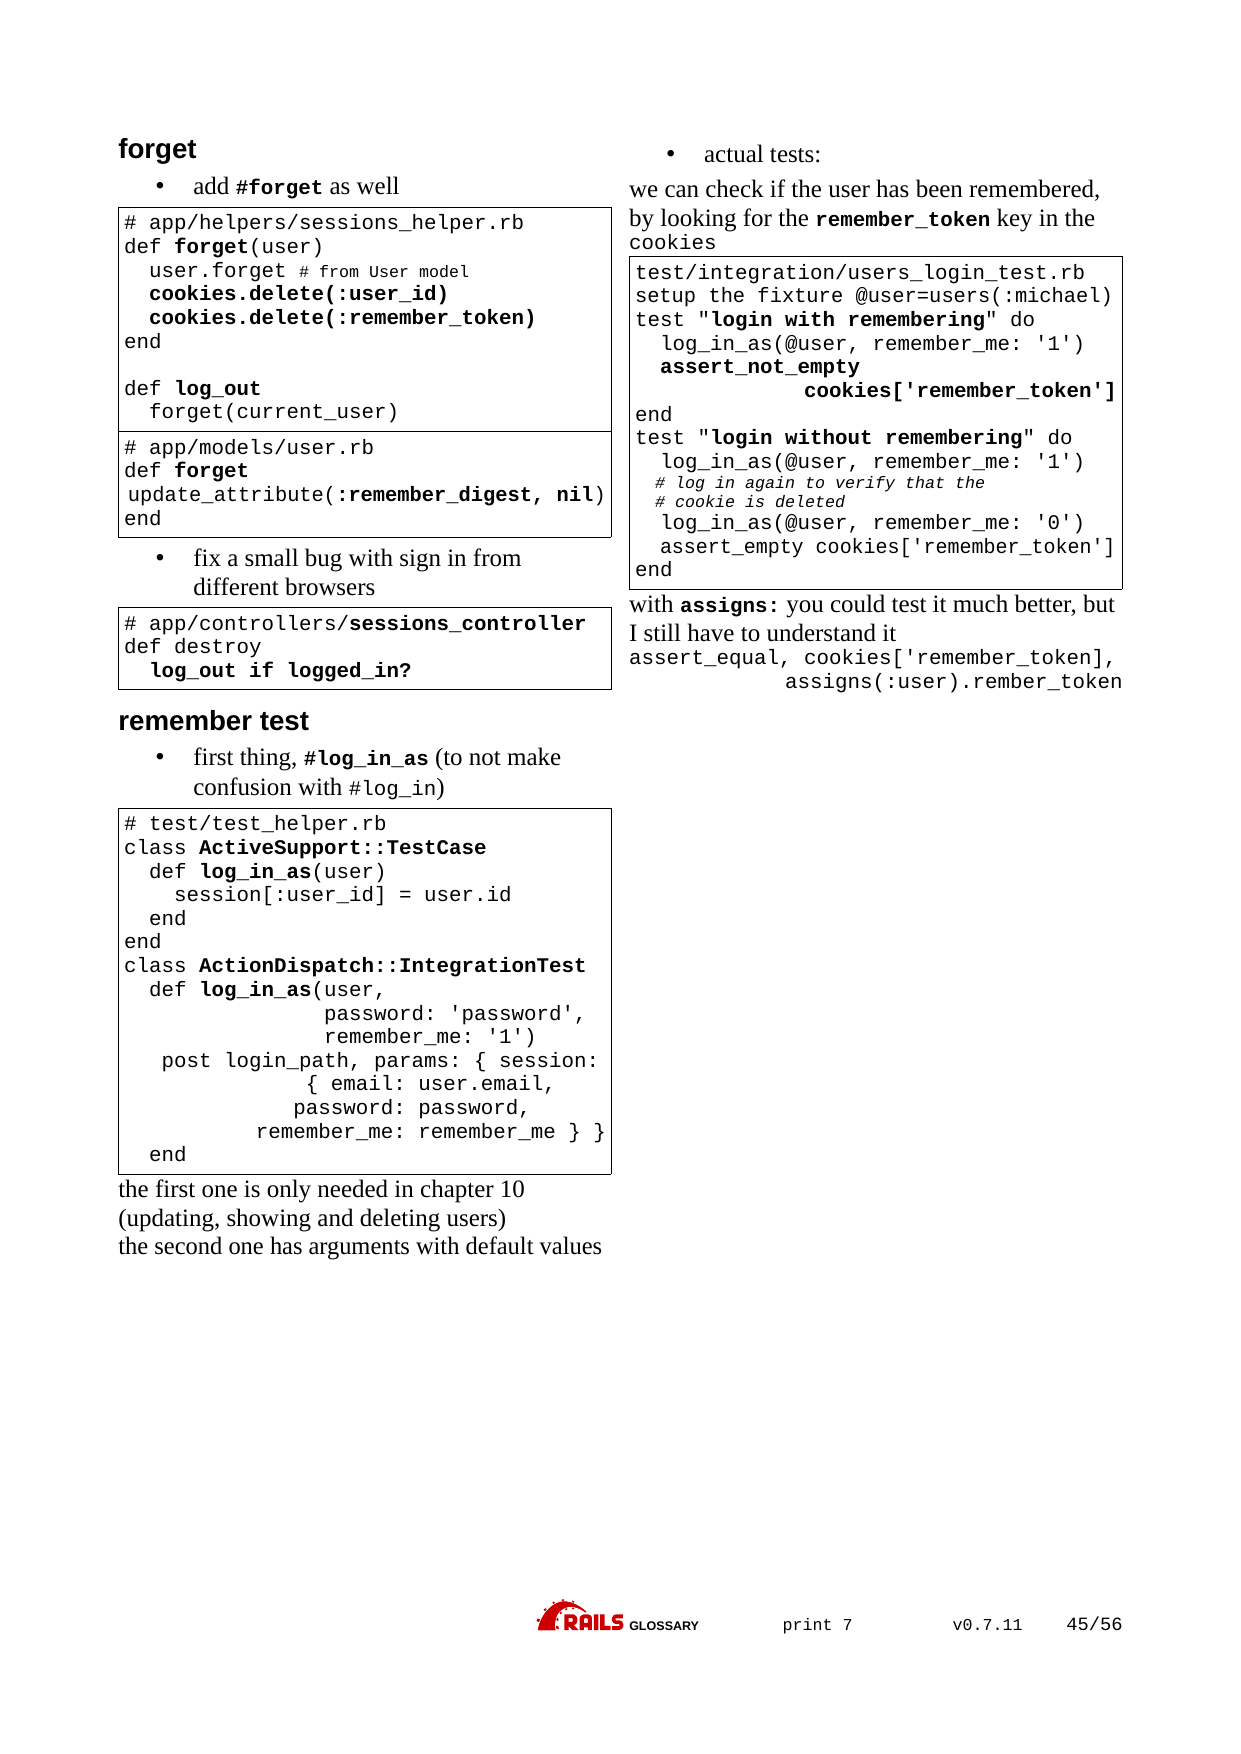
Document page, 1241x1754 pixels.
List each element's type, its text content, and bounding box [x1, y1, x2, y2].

list first thing, #log_in_as (to not make confusion with #log_in) [156, 742, 611, 801]
subtitle forget [118, 133, 611, 165]
table_cell # app/models/user.rb def forget update_attribute(:remember_digest, nil) end [119, 432, 611, 537]
text assert_equal, cookies['remember_token], [629, 647, 1122, 671]
list actual tests: [666, 139, 1122, 168]
list fix a small bug with sign in from different browsers [156, 543, 611, 601]
table_header # app/controllers/sessions_controller def destroy log_out if logged_in? [119, 608, 611, 689]
text with assigns: you could test it much better, but I still have to understand it [629, 590, 1122, 647]
text the second one has arguments with default values [118, 1231, 611, 1260]
text the first one is only needed in chapter 10 (updating, showing and deleting users) [118, 1175, 611, 1231]
subtitle remember test [118, 704, 611, 736]
table_header test/integration/users_login_test.rb setup the fixture @user=users(:michael) test "login with remembering" do log_in_as(@user, remember_me: '1') assert_not_empty cookies['remember_token'] end test "login without remembering" do log_in_as(@user, remember_me: '1') # log in again to verify that the # cookie is deleted log_in_as(@user, remember_me: '0') assert_empty cookies['remember_token'] end [630, 257, 1122, 589]
table_header # test/test_helper.rb class ActiveSupport::TestCase def log_in_as(user) session[:user_id] = user.id end end class ActionDispatch::IntegrationTest def log_in_as(user, password: 'password', remember_me: '1') post login_path, params: { session: { email: user.email, password: password, remember_me: remember_me } } end [119, 809, 611, 1174]
subtitle assigns(:user).rember_token [629, 671, 1122, 694]
text we can check if the user has been remembered, by looking for the remember_token key in the cookies [629, 174, 1122, 256]
table_header # app/helpers/sessions_helper.rb def forget(user) user.forget # from User model cookies.delete(:user_id) cookies.delete(:remember_token) end def log_out forget(current_user) [119, 208, 611, 431]
list add #forget as well [156, 171, 611, 200]
